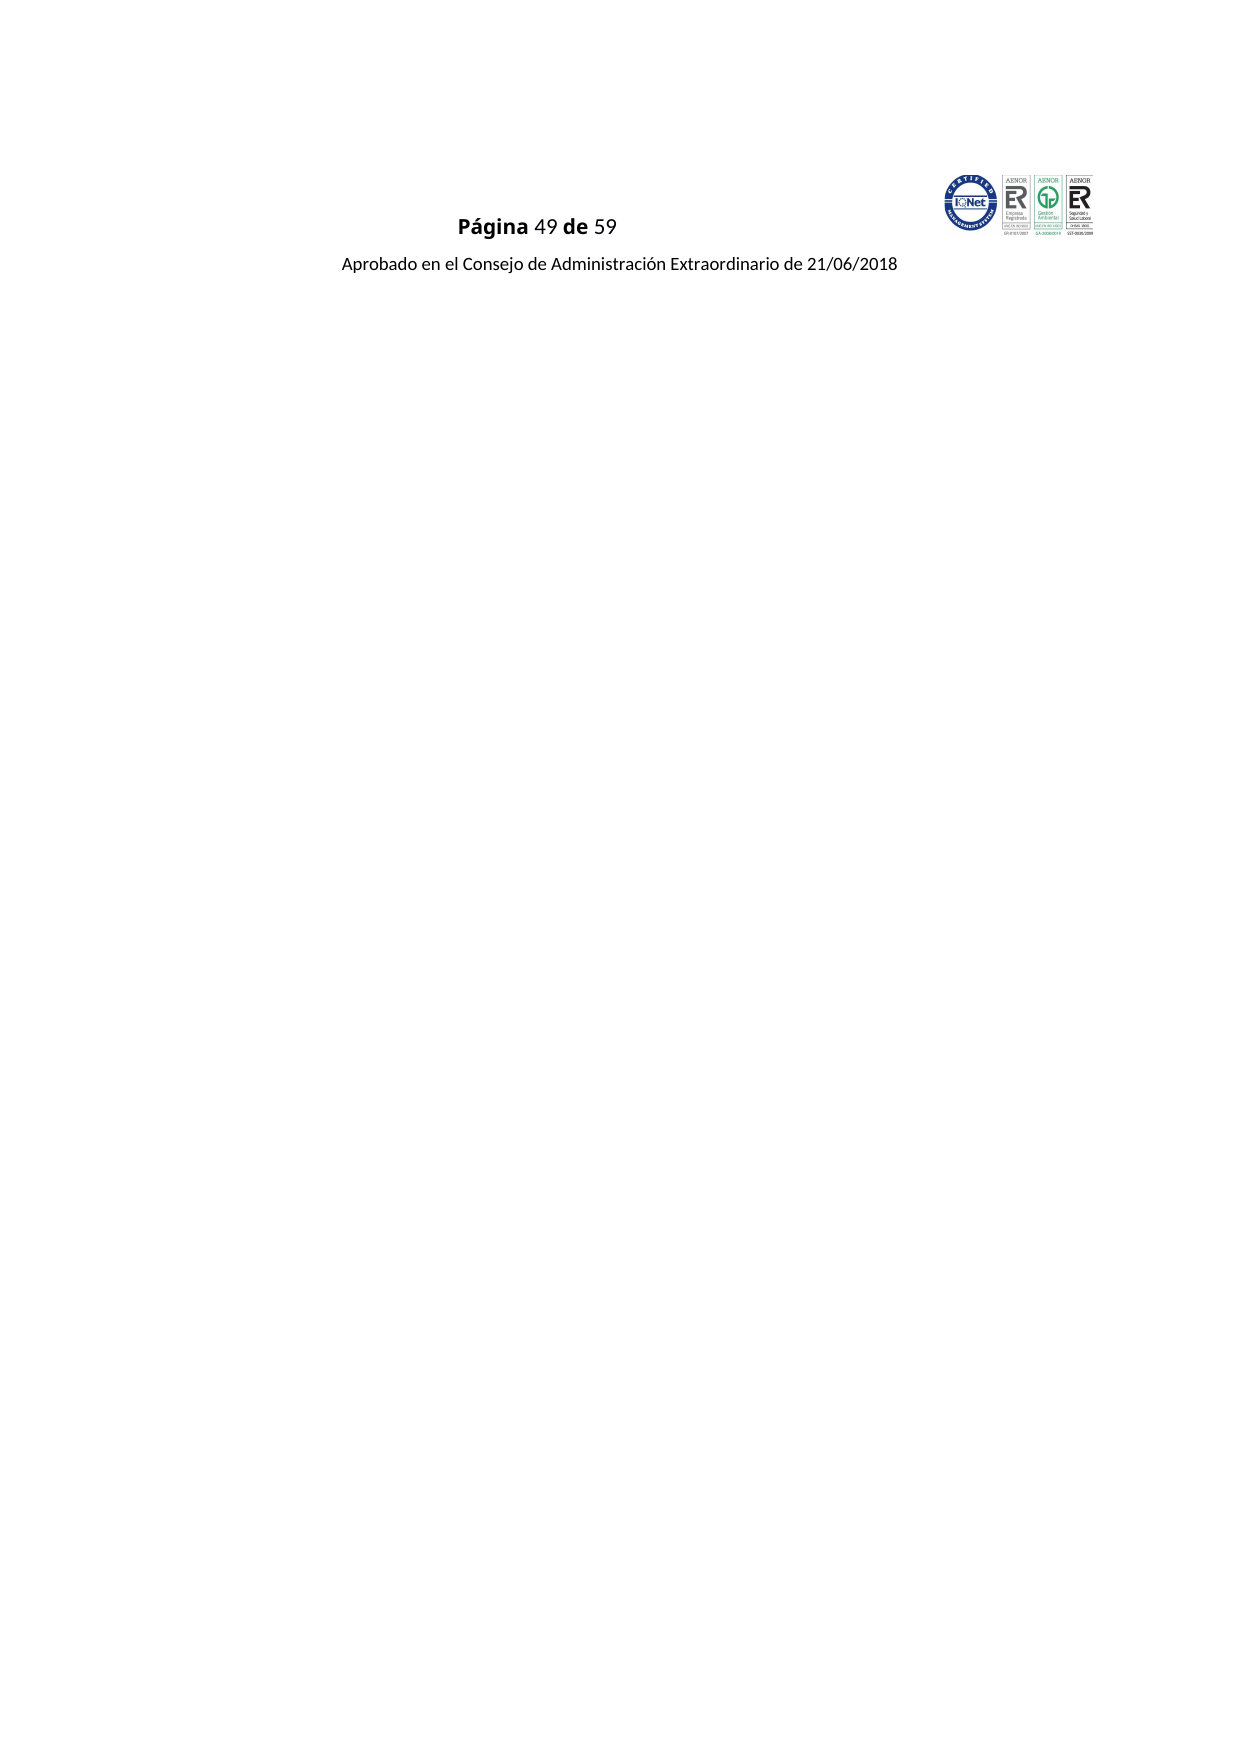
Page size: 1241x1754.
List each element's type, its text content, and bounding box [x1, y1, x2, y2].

text Aprobado en el Consejo de Administración Extraordinario de 21/06/2018 [342, 252, 1190, 275]
text Página 49 de 59 [457, 175, 1190, 241]
picture [944, 175, 1093, 235]
